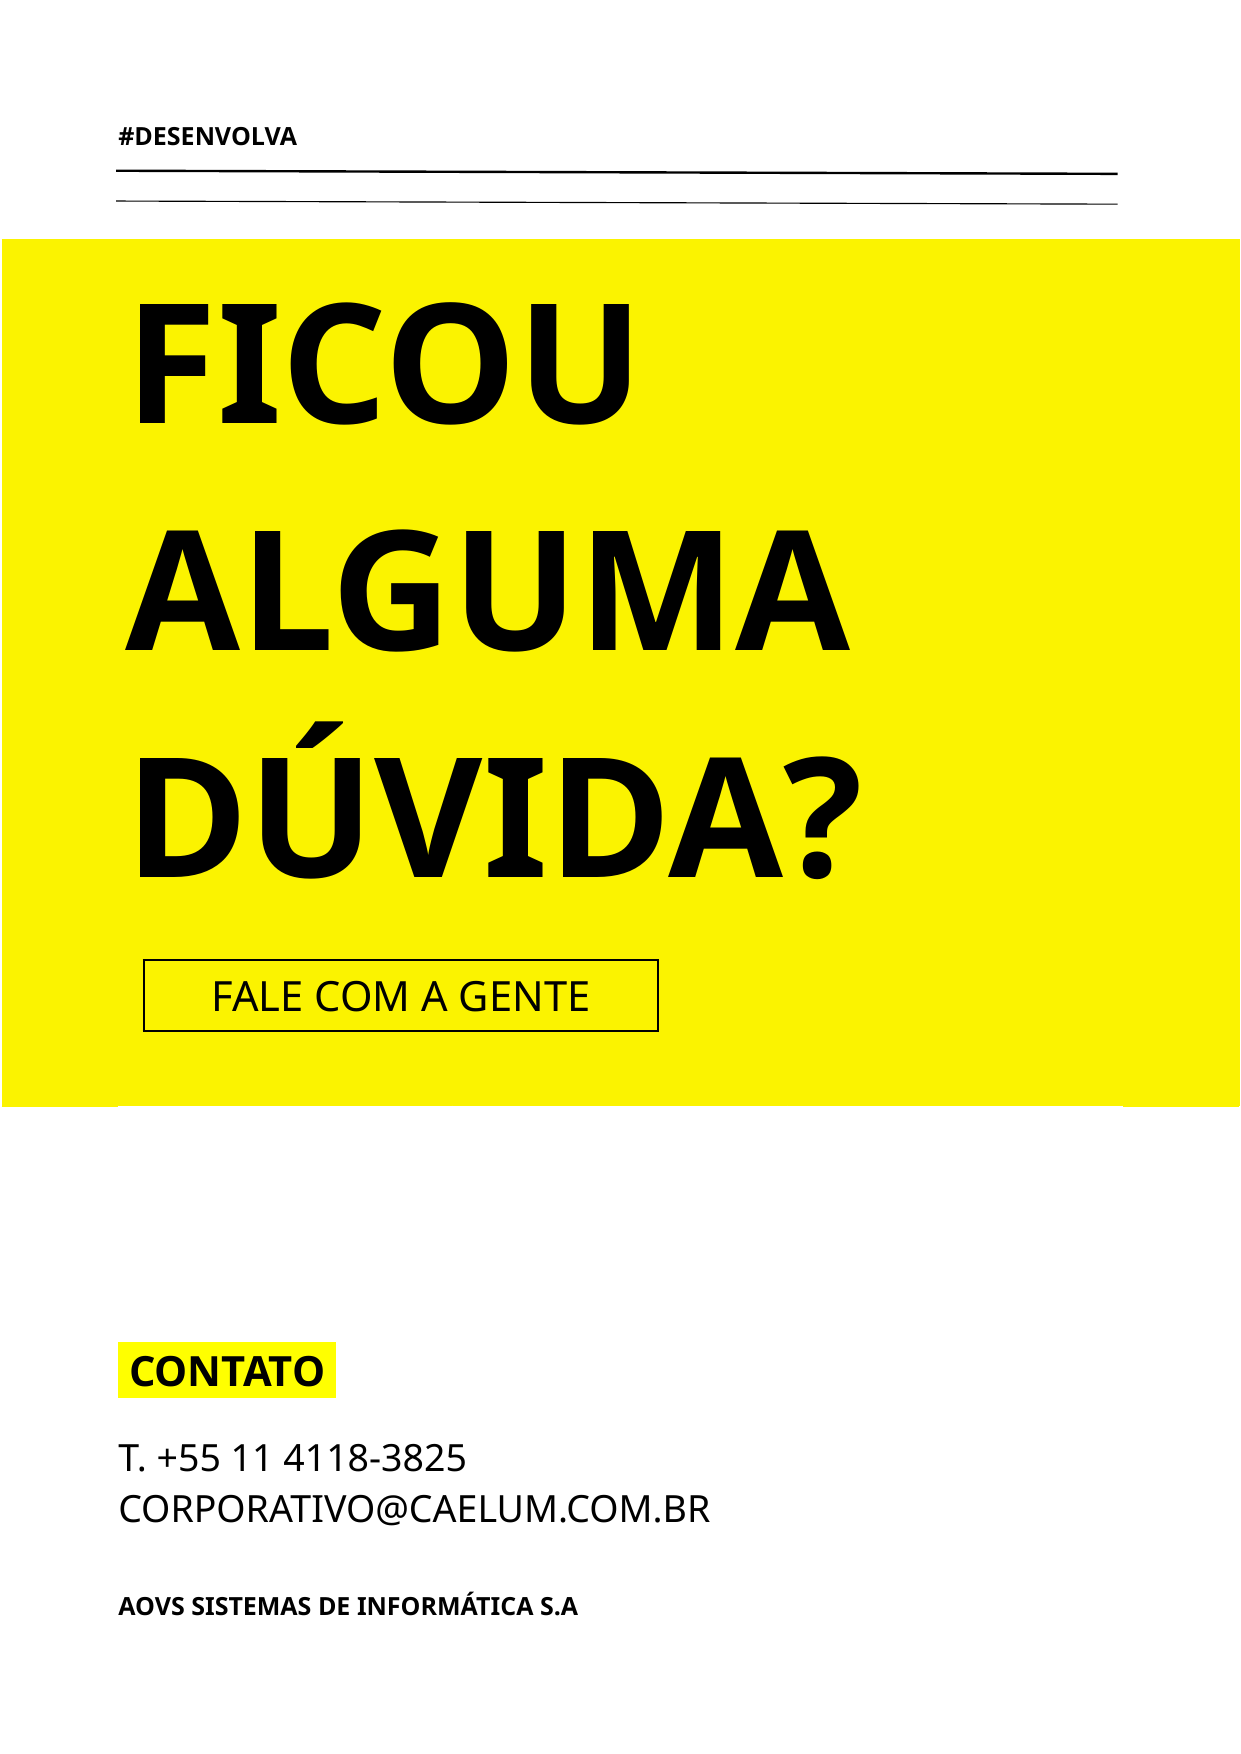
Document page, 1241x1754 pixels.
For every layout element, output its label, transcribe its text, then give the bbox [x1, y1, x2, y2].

table_cell [453, 1290, 787, 1341]
table_header [119, 1107, 452, 1288]
table_header [788, 1107, 1122, 1288]
table_header FICOU ALGUMA DÚVIDA? [3, 240, 1239, 1106]
table_header [453, 1107, 787, 1288]
text T. +55 11 4118-3825 CORPORATIVO@CAELUM.COM.BR [118, 1432, 1122, 1534]
table_cell [119, 1290, 452, 1341]
table_header FALE COM A GENTE [145, 961, 657, 1029]
text CONTATO [118, 1342, 1122, 1398]
table_cell [788, 1290, 1122, 1341]
table_header [659, 959, 1233, 1029]
